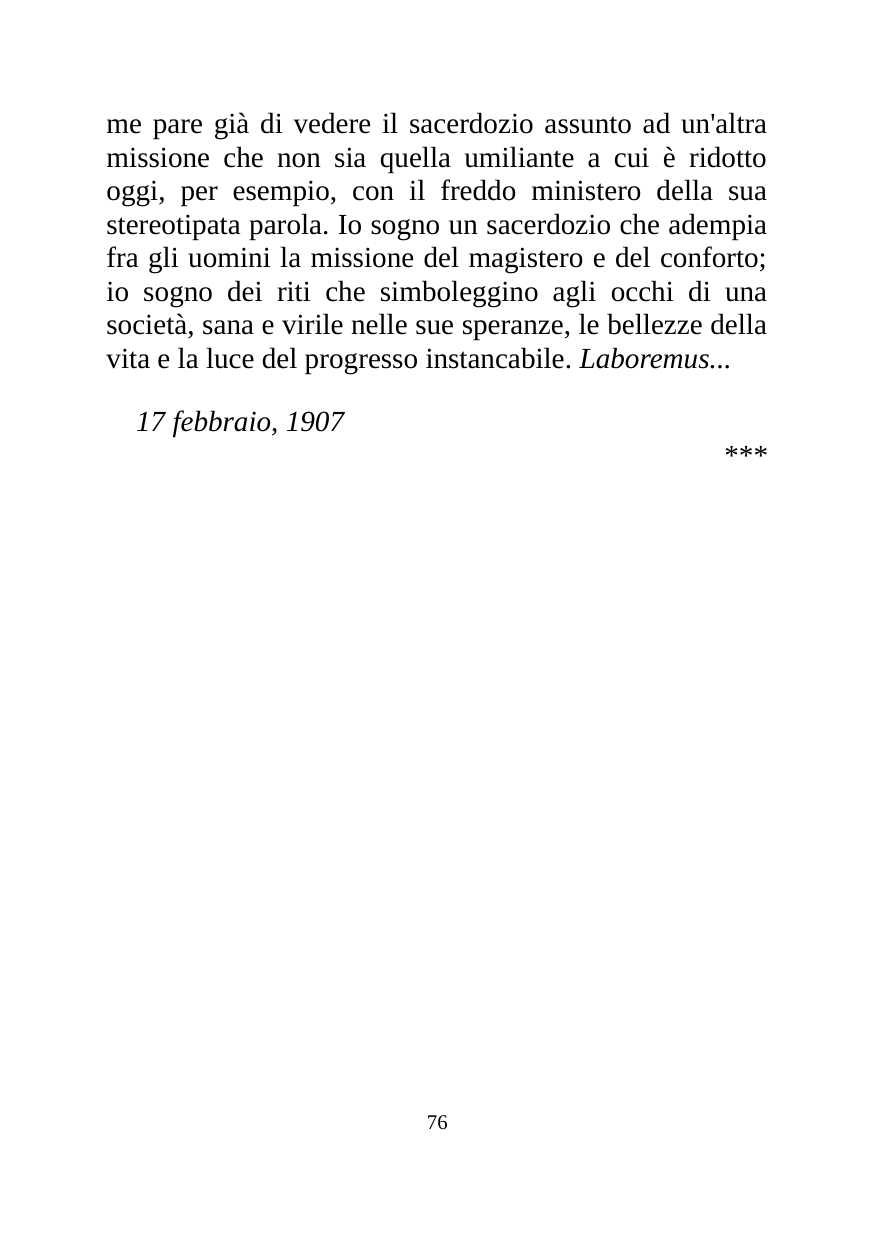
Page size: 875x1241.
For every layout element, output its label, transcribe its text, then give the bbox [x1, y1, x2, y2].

text *** [106, 438, 768, 471]
text 17 febbraio, 1907 [106, 404, 768, 438]
text me pare già di vedere il sacerdozio assunto ad un'altra missione che non sia quella umiliante a cui è ridotto oggi, per esempio, con il freddo ministero della sua stereotipata parola. Io sogno un sacerdozio che adempia fra gli uomini la missione del magistero e del conforto; io sogno dei riti che simboleggino agli occhi di una società, sana e virile nelle sue speranze, le bellezze della vita e la luce del progresso instancabile. Laboremus... [106, 106, 768, 374]
